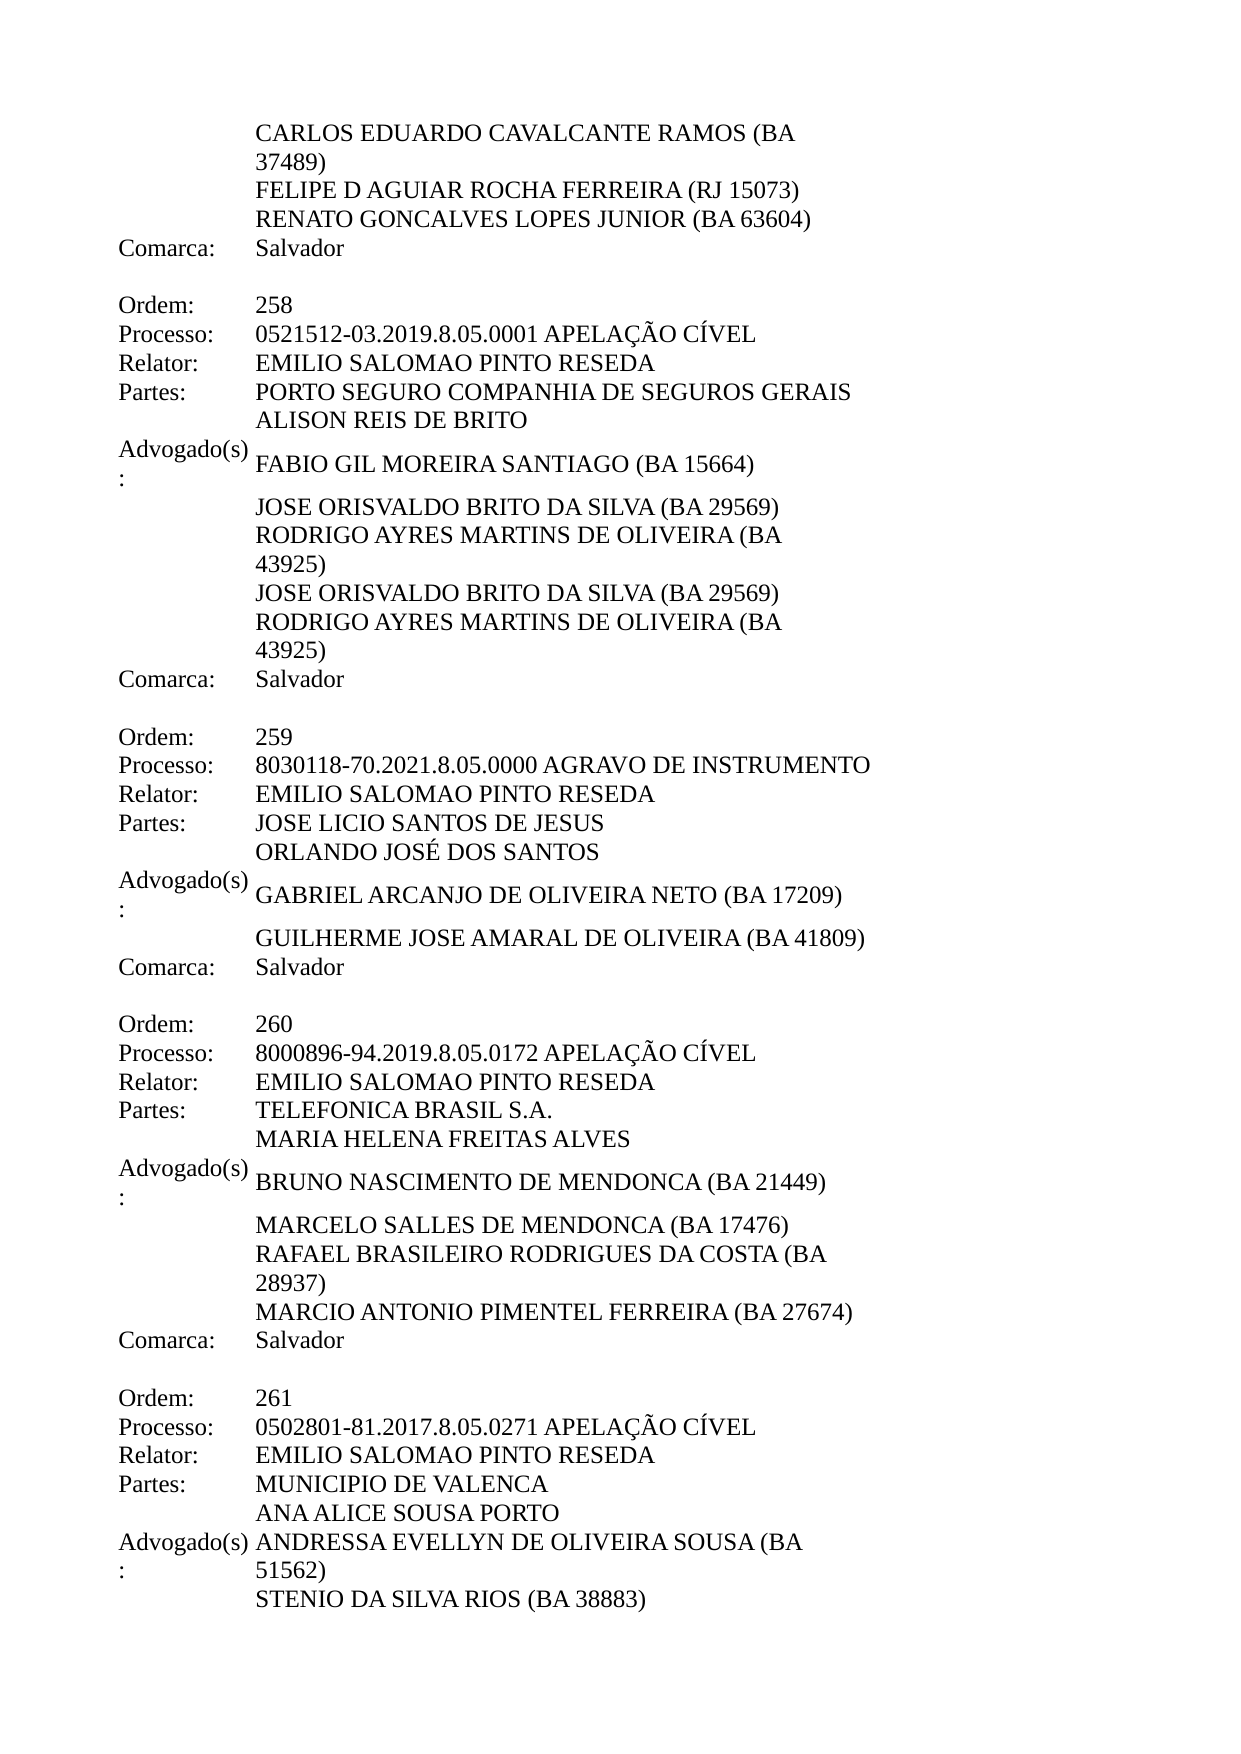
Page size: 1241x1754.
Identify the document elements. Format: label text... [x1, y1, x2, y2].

table_cell [118, 1124, 255, 1153]
table_cell Processo: [118, 319, 255, 348]
table_cell Advogado(s): [118, 1527, 255, 1584]
table_cell BRUNO NASCIMENTO DE MENDONCA (BA 21449) [255, 1153, 900, 1211]
table_cell Comarca: [118, 664, 255, 693]
table_cell FABIO GIL MOREIRA SANTIAGO (BA 15664) [255, 434, 856, 492]
table_cell STENIO DA SILVA RIOS (BA 38883) [255, 1584, 876, 1613]
table_cell [118, 492, 255, 521]
table_cell EMILIO SALOMAO PINTO RESEDA [255, 1441, 876, 1469]
table_cell Salvador [255, 233, 871, 262]
table_cell FELIPE D AGUIAR ROCHA FERREIRA (RJ 15073) [255, 176, 871, 204]
table_cell Salvador [255, 952, 872, 981]
table_cell Salvador [255, 664, 856, 693]
table_cell [118, 1297, 255, 1326]
table_cell [118, 1584, 255, 1613]
table_cell Processo: [118, 1412, 255, 1441]
table_cell 0521512-03.2019.8.05.0001 APELAÇÃO CÍVEL [255, 319, 856, 348]
table_cell [118, 521, 255, 578]
table_cell RODRIGO AYRES MARTINS DE OLIVEIRA (BA 43925) [255, 607, 856, 664]
table_cell [118, 607, 255, 664]
table_cell Partes: [118, 377, 255, 406]
table_cell [118, 1498, 255, 1527]
table_cell RENATO GONCALVES LOPES JUNIOR (BA 63604) [255, 204, 871, 233]
table_cell 0502801-81.2017.8.05.0271 APELAÇÃO CÍVEL [255, 1412, 876, 1441]
table_header 259 [255, 722, 872, 751]
table_cell Comarca: [118, 952, 255, 981]
table_cell [118, 578, 255, 607]
table_cell JOSE ORISVALDO BRITO DA SILVA (BA 29569) [255, 578, 856, 607]
table_cell Partes: [118, 1469, 255, 1498]
table_cell EMILIO SALOMAO PINTO RESEDA [255, 1067, 900, 1096]
table_cell RAFAEL BRASILEIRO RODRIGUES DA COSTA (BA 28937) [255, 1239, 900, 1297]
table_cell Partes: [118, 808, 255, 837]
table_cell EMILIO SALOMAO PINTO RESEDA [255, 348, 856, 377]
table_cell ANDRESSA EVELLYN DE OLIVEIRA SOUSA (BA 51562) [255, 1527, 876, 1584]
table_cell Processo: [118, 1038, 255, 1067]
table_cell Advogado(s): [118, 434, 255, 492]
table_cell Relator: [118, 1067, 255, 1096]
table_cell [118, 923, 255, 952]
table_cell ANA ALICE SOUSA PORTO [255, 1498, 876, 1527]
table_cell Advogado(s): [118, 866, 255, 923]
table_cell 8000896-94.2019.8.05.0172 APELAÇÃO CÍVEL [255, 1038, 900, 1067]
table_cell ORLANDO JOSÉ DOS SANTOS [255, 837, 872, 866]
table_cell Advogado(s): [118, 1153, 255, 1211]
table_cell GUILHERME JOSE AMARAL DE OLIVEIRA (BA 41809) [255, 923, 872, 952]
table_cell Partes: [118, 1096, 255, 1124]
table_header 258 [255, 291, 856, 319]
table_cell Relator: [118, 1441, 255, 1469]
table_cell [118, 176, 255, 204]
table_cell MUNICIPIO DE VALENCA [255, 1469, 876, 1498]
table_cell [118, 204, 255, 233]
table_cell [118, 406, 255, 434]
table_header Ordem: [118, 722, 255, 751]
table_header Ordem: [118, 291, 255, 319]
table_cell [118, 1239, 255, 1297]
table_cell EMILIO SALOMAO PINTO RESEDA [255, 779, 872, 808]
table_cell Relator: [118, 779, 255, 808]
table_cell JOSE ORISVALDO BRITO DA SILVA (BA 29569) [255, 492, 856, 521]
table_cell Processo: [118, 751, 255, 779]
table_cell MARCIO ANTONIO PIMENTEL FERREIRA (BA 27674) [255, 1297, 900, 1326]
table_cell TELEFONICA BRASIL S.A. [255, 1096, 900, 1124]
table_cell Relator: [118, 348, 255, 377]
table_cell GABRIEL ARCANJO DE OLIVEIRA NETO (BA 17209) [255, 866, 872, 923]
table_cell Comarca: [118, 233, 255, 262]
table_cell ALISON REIS DE BRITO [255, 406, 856, 434]
table_cell CARLOS EDUARDO CAVALCANTE RAMOS (BA 37489) [255, 118, 871, 176]
table_cell MARCELO SALLES DE MENDONCA (BA 17476) [255, 1211, 900, 1239]
table_header 260 [255, 1009, 900, 1038]
table_cell JOSE LICIO SANTOS DE JESUS [255, 808, 872, 837]
table_cell 8030118-70.2021.8.05.0000 AGRAVO DE INSTRUMENTO [255, 751, 872, 779]
table_cell PORTO SEGURO COMPANHIA DE SEGUROS GERAIS [255, 377, 856, 406]
table_cell MARIA HELENA FREITAS ALVES [255, 1124, 900, 1153]
table_cell [118, 1211, 255, 1239]
table_cell Comarca: [118, 1326, 255, 1354]
table_cell [118, 118, 255, 176]
table_cell RODRIGO AYRES MARTINS DE OLIVEIRA (BA 43925) [255, 521, 856, 578]
table_header Ordem: [118, 1009, 255, 1038]
table_cell [118, 837, 255, 866]
table_header Ordem: [118, 1383, 255, 1412]
table_header 261 [255, 1383, 876, 1412]
table_cell Salvador [255, 1326, 900, 1354]
